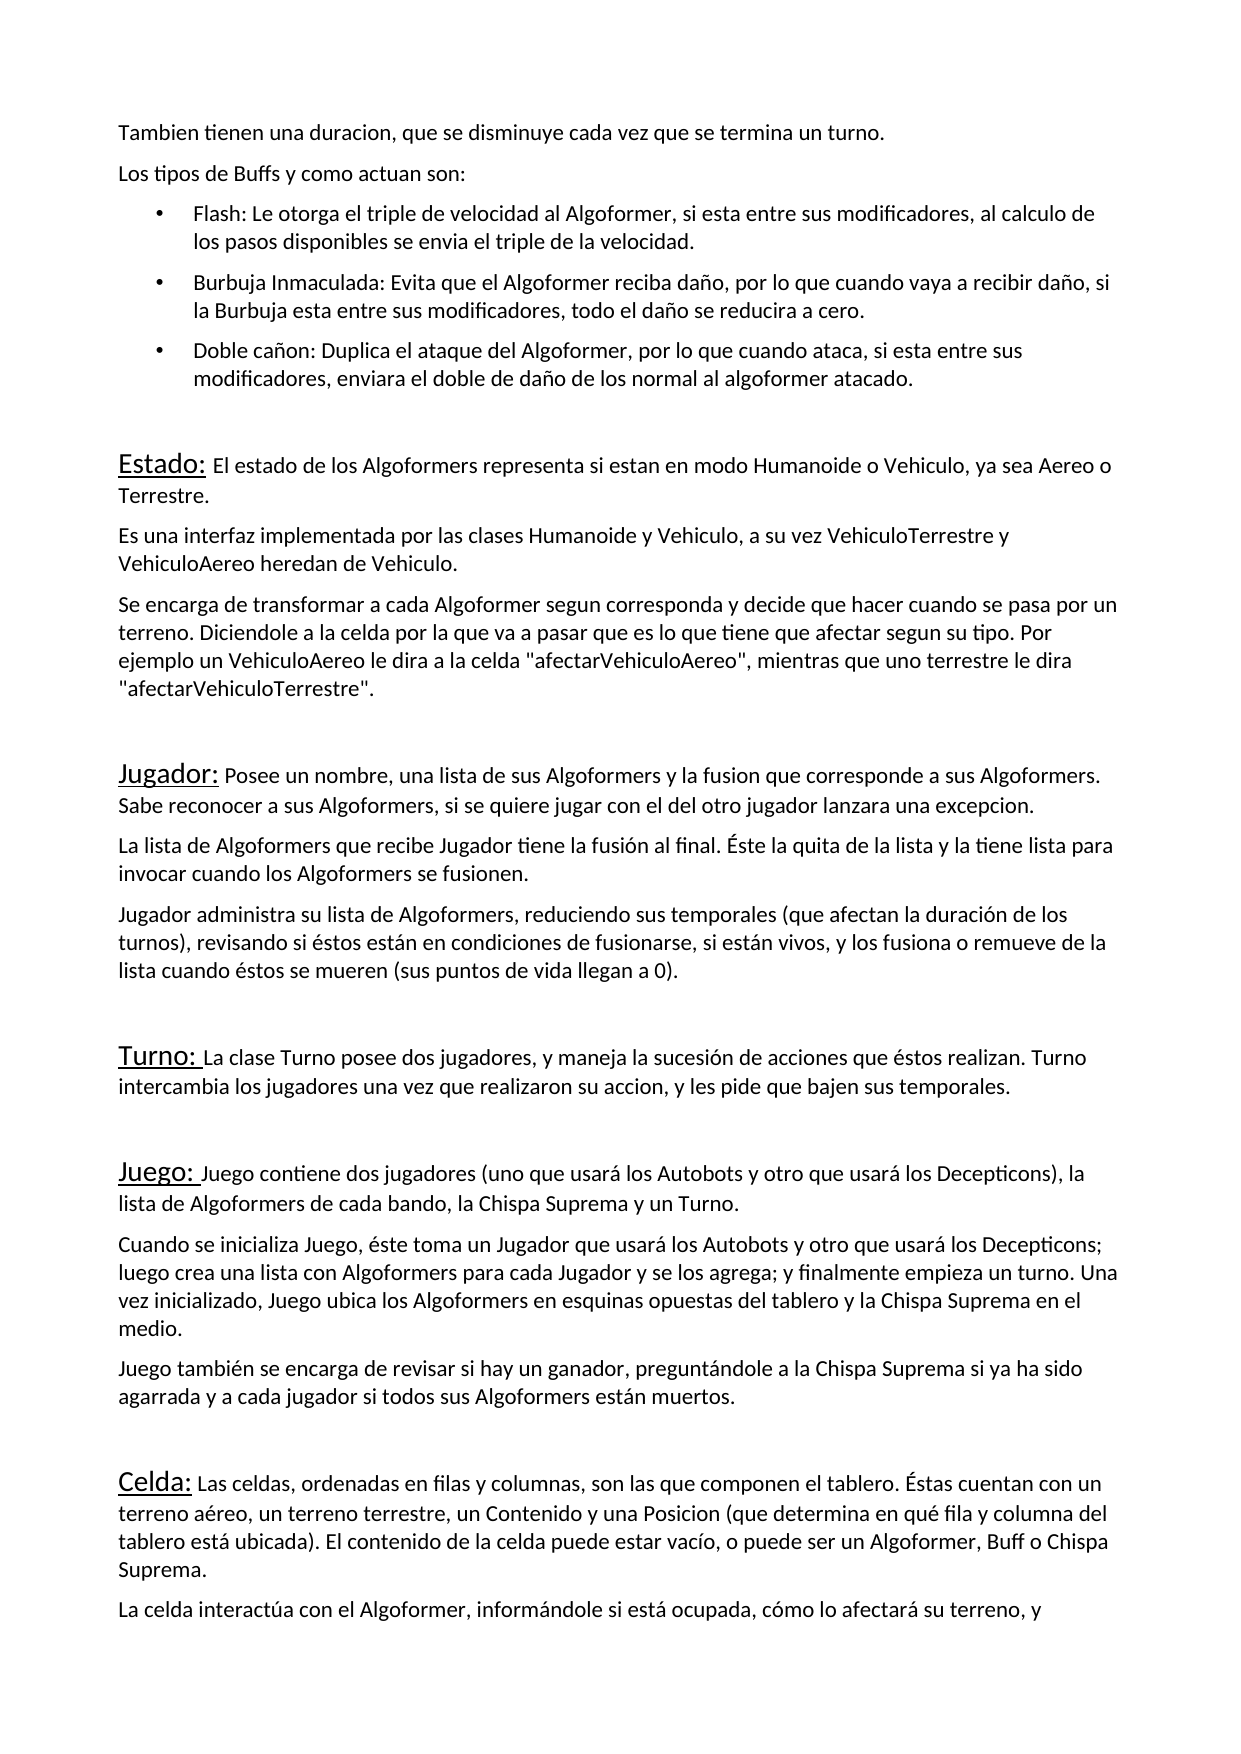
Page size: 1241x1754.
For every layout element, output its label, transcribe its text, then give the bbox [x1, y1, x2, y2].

text Es una interfaz implementada por las clases Humanoide y Vehiculo, a su vez VehiculoTerrestre y VehiculoAereo heredan de Vehiculo. [118, 521, 1122, 577]
text Juego: Juego contiene dos jugadores (uno que usará los Autobots y otro que usará los Decepticons), la lista de Algoformers de cada bando, la Chispa Suprema y un Turno. [118, 1153, 1122, 1217]
text Jugador: Posee un nombre, una lista de sus Algoformers y la fusion que corresponde a sus Algoformers. Sabe reconocer a sus Algoformers, si se quiere jugar con el del otro jugador lanzara una excepcion. [118, 755, 1122, 819]
text Juego también se encarga de revisar si hay un ganador, preguntándole a la Chispa Suprema si ya ha sido agarrada y a cada jugador si todos sus Algoformers están muertos. [118, 1354, 1122, 1410]
text Los tipos de Buffs y como actuan son: [118, 159, 1122, 187]
text Celda: Las celdas, ordenadas en filas y columnas, son las que componen el tablero. Éstas cuentan con un terreno aéreo, un terreno terrestre, un Contenido y una Posicion (que determina en qué fila y columna del tablero está ubicada). El contenido de la celda puede estar vacío, o puede ser un Algoformer, Buff o Chispa Suprema. [118, 1463, 1122, 1583]
text La lista de Algoformers que recibe Jugador tiene la fusión al final. Éste la quita de la lista y la tiene lista para invocar cuando los Algoformers se fusionen. [118, 831, 1122, 887]
text Jugador administra su lista de Algoformers, reduciendo sus temporales (que afectan la duración de los turnos), revisando si éstos están en condiciones de fusionarse, si están vivos, y los fusiona o remueve de la lista cuando éstos se mueren (sus puntos de vida llegan a 0). [118, 900, 1122, 984]
list Doble cañon: Duplica el ataque del Algoformer, por lo que cuando ataca, si esta entre sus modificadores, enviara el doble de daño de los normal al algoformer atacado. [156, 336, 1122, 392]
text Turno: La clase Turno posee dos jugadores, y maneja la sucesión de acciones que éstos realizan. Turno intercambia los jugadores una vez que realizaron su accion, y les pide que bajen sus temporales. [118, 1037, 1122, 1101]
list Burbuja Inmaculada: Evita que el Algoformer reciba daño, por lo que cuando vaya a recibir daño, si la Burbuja esta entre sus modificadores, todo el daño se reducira a cero. [156, 268, 1122, 324]
text Se encarga de transformar a cada Algoformer segun corresponda y decide que hacer cuando se pasa por un terreno. Diciendole a la celda por la que va a pasar que es lo que tiene que afectar segun su tipo. Por ejemplo un VehiculoAereo le dira a la celda "afectarVehiculoAereo", mientras que uno terrestre le dira "afectarVehiculoTerrestre". [118, 590, 1122, 702]
text Cuando se inicializa Juego, éste toma un Jugador que usará los Autobots y otro que usará los Decepticons; luego crea una lista con Algoformers para cada Jugador y se los agrega; y finalmente empieza un turno. Una vez inicializado, Juego ubica los Algoformers en esquinas opuestas del tablero y la Chispa Suprema en el medio. [118, 1230, 1122, 1342]
text La celda interactúa con el Algoformer, informándole si está ocupada, cómo lo afectará su terreno, y [118, 1596, 1122, 1623]
list Flash: Le otorga el triple de velocidad al Algoformer, si esta entre sus modificadores, al calculo de los pasos disponibles se envia el triple de la velocidad. [156, 199, 1122, 255]
text Estado: El estado de los Algoformers representa si estan en modo Humanoide o Vehiculo, ya sea Aereo o Terrestre. [118, 445, 1122, 509]
text Tambien tienen una duracion, que se disminuye cada vez que se termina un turno. [118, 118, 1122, 146]
